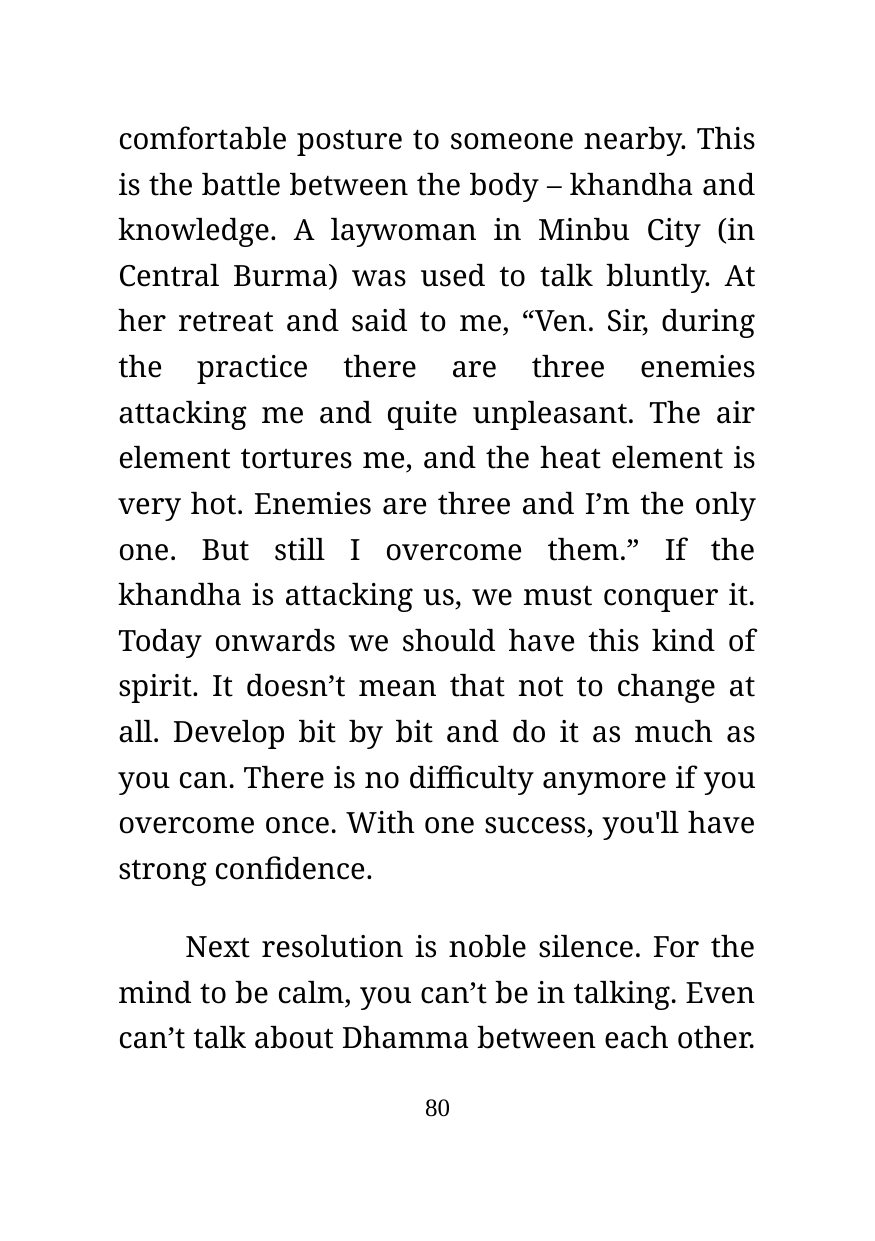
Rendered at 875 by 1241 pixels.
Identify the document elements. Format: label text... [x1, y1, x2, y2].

text comfortable posture to someone nearby. This is the battle between the body – khandha and knowledge. A laywoman in Minbu City (in Central Burma) was used to talk bluntly. At her retreat and said to me, “Ven. Sir, during the practice there are three enemies attacking me and quite unpleasant. The air element tortures me, and the heat element is very hot. Enemies are three and I’m the only one. But still I overcome them.” If the khandha is attacking us, we must conquer it. Today onwards we should have this kind of spirit. It doesn’t mean that not to change at all. Develop bit by bit and do it as much as you can. There is no difficulty anymore if you overcome once. With one success, you'll have strong confidence. [118, 118, 756, 888]
text Next resolution is noble silence. For the mind to be calm, you can’t be in talking. Even can’t talk about Dhamma between each other. [118, 926, 756, 1057]
